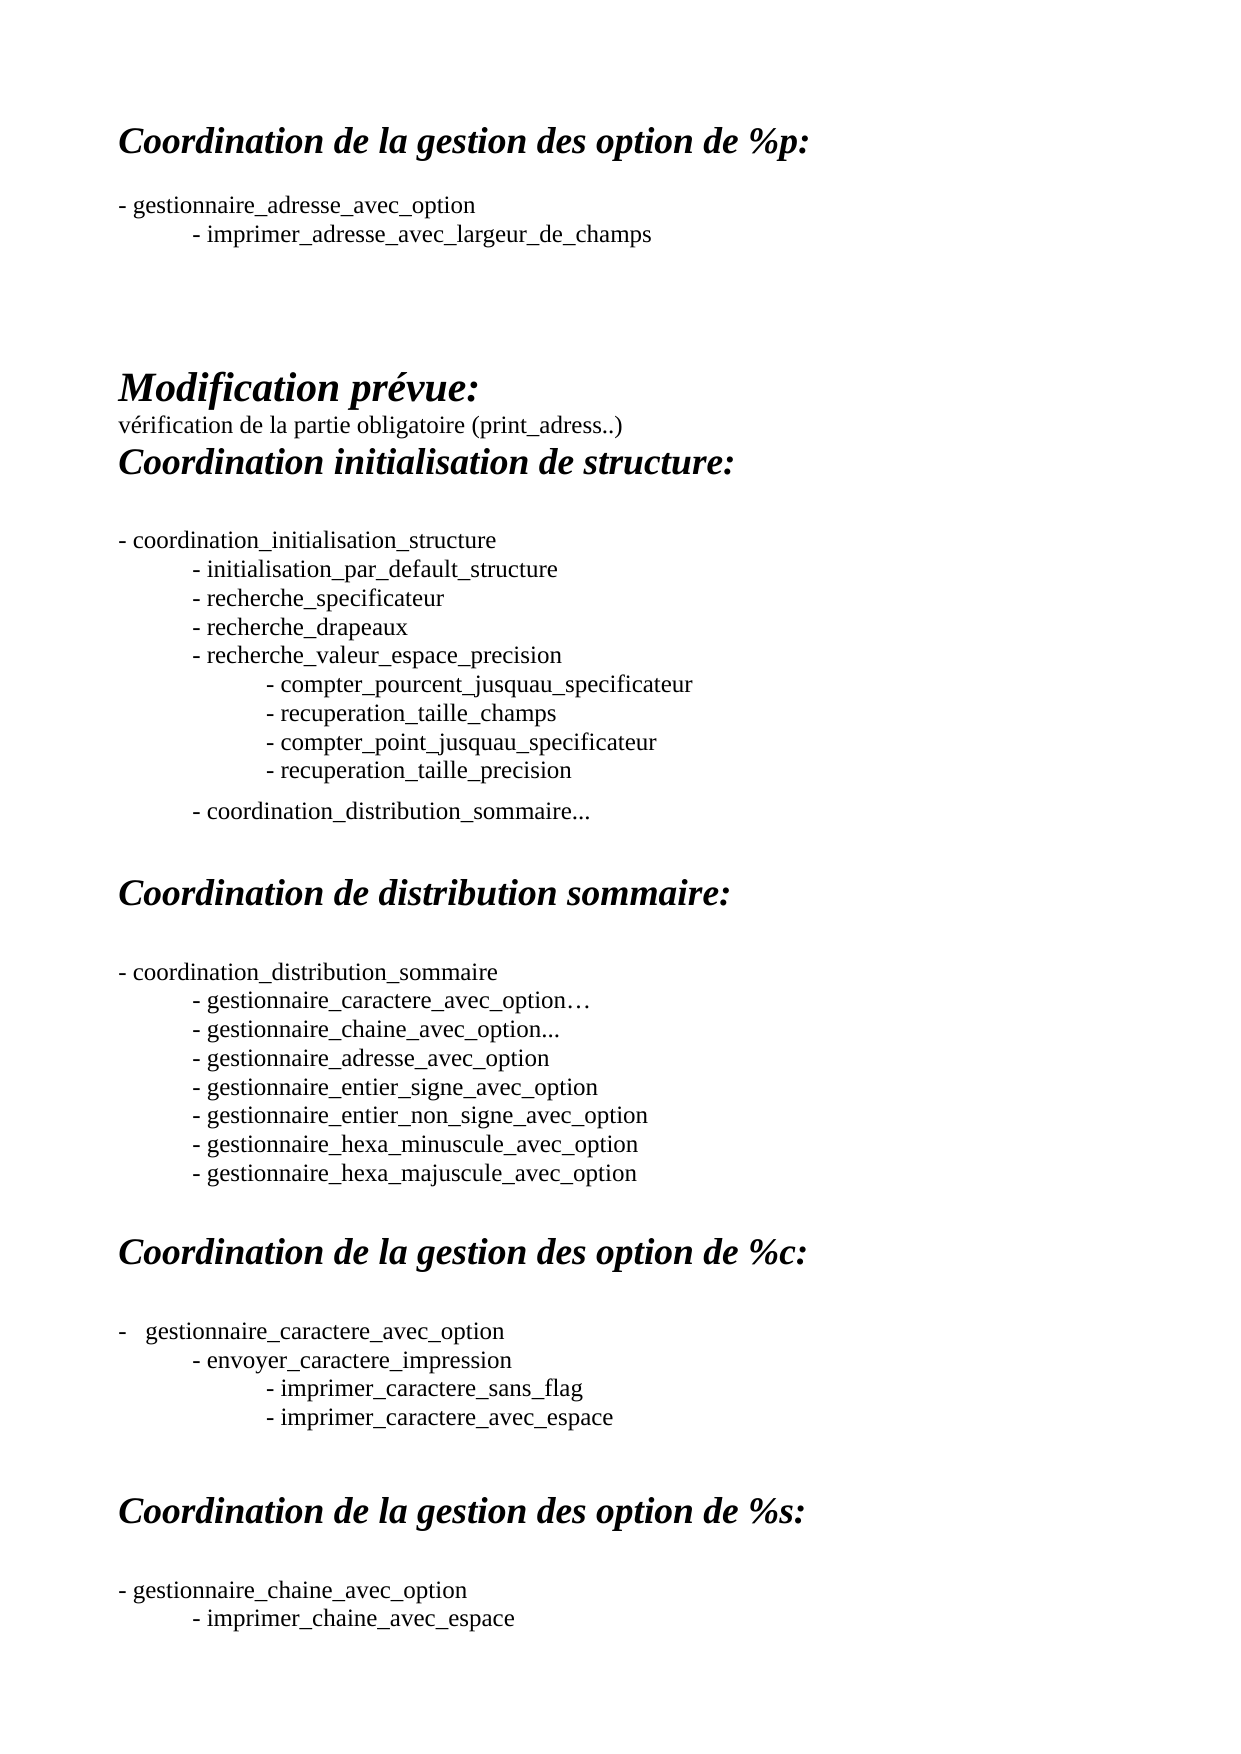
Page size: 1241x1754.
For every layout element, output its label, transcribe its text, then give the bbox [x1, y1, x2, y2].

text - compter_point_jusquau_specificateur [118, 727, 1122, 755]
text - compter_pourcent_jusquau_specificateur [118, 669, 1122, 698]
text - gestionnaire_caractere_avec_option [118, 1316, 1122, 1345]
text - gestionnaire_adresse_avec_option [118, 190, 1122, 219]
text - coordination_distribution_sommaire [118, 957, 1122, 985]
text - recherche_valeur_espace_precision [118, 640, 1122, 669]
text - imprimer_caractere_avec_espace [118, 1402, 1122, 1431]
text Coordination initialisation de structure: [118, 439, 1122, 482]
text - gestionnaire_chaine_avec_option [118, 1575, 1122, 1603]
text - gestionnaire_adresse_avec_option [118, 1043, 1122, 1072]
text - gestionnaire_chaine_avec_option... [118, 1014, 1122, 1043]
text - recherche_specificateur [118, 583, 1122, 612]
text - recuperation_taille_champs [118, 698, 1122, 727]
text - gestionnaire_entier_non_signe_avec_option [118, 1100, 1122, 1129]
text - imprimer_caractere_sans_flag [118, 1373, 1122, 1402]
text - recherche_drapeaux [118, 612, 1122, 640]
text - coordination_initialisation_structure [118, 525, 1122, 554]
text - recuperation_taille_precision [118, 755, 1122, 784]
text - gestionnaire_hexa_minuscule_avec_option [118, 1129, 1122, 1158]
text - imprimer_adresse_avec_largeur_de_champs [118, 219, 1122, 247]
text - gestionnaire_hexa_majuscule_avec_option [118, 1158, 1122, 1187]
text - envoyer_caractere_impression [118, 1345, 1122, 1373]
text Coordination de la gestion des option de %c: [118, 1230, 1122, 1273]
text - gestionnaire_caractere_avec_option… [118, 985, 1122, 1014]
text Coordination de la gestion des option de %p: [118, 118, 1122, 161]
text Modification prévue: [118, 362, 1122, 410]
text Coordination de distribution sommaire: [118, 870, 1122, 913]
text - coordination_distribution_sommaire... [118, 784, 1122, 827]
text Coordination de la gestion des option de %s: [118, 1488, 1122, 1532]
text - initialisation_par_default_structure [118, 554, 1122, 583]
text - gestionnaire_entier_signe_avec_option [118, 1072, 1122, 1100]
text - imprimer_chaine_avec_espace [118, 1603, 1122, 1632]
text vérification de la partie obligatoire (print_adress..) [118, 410, 1122, 439]
